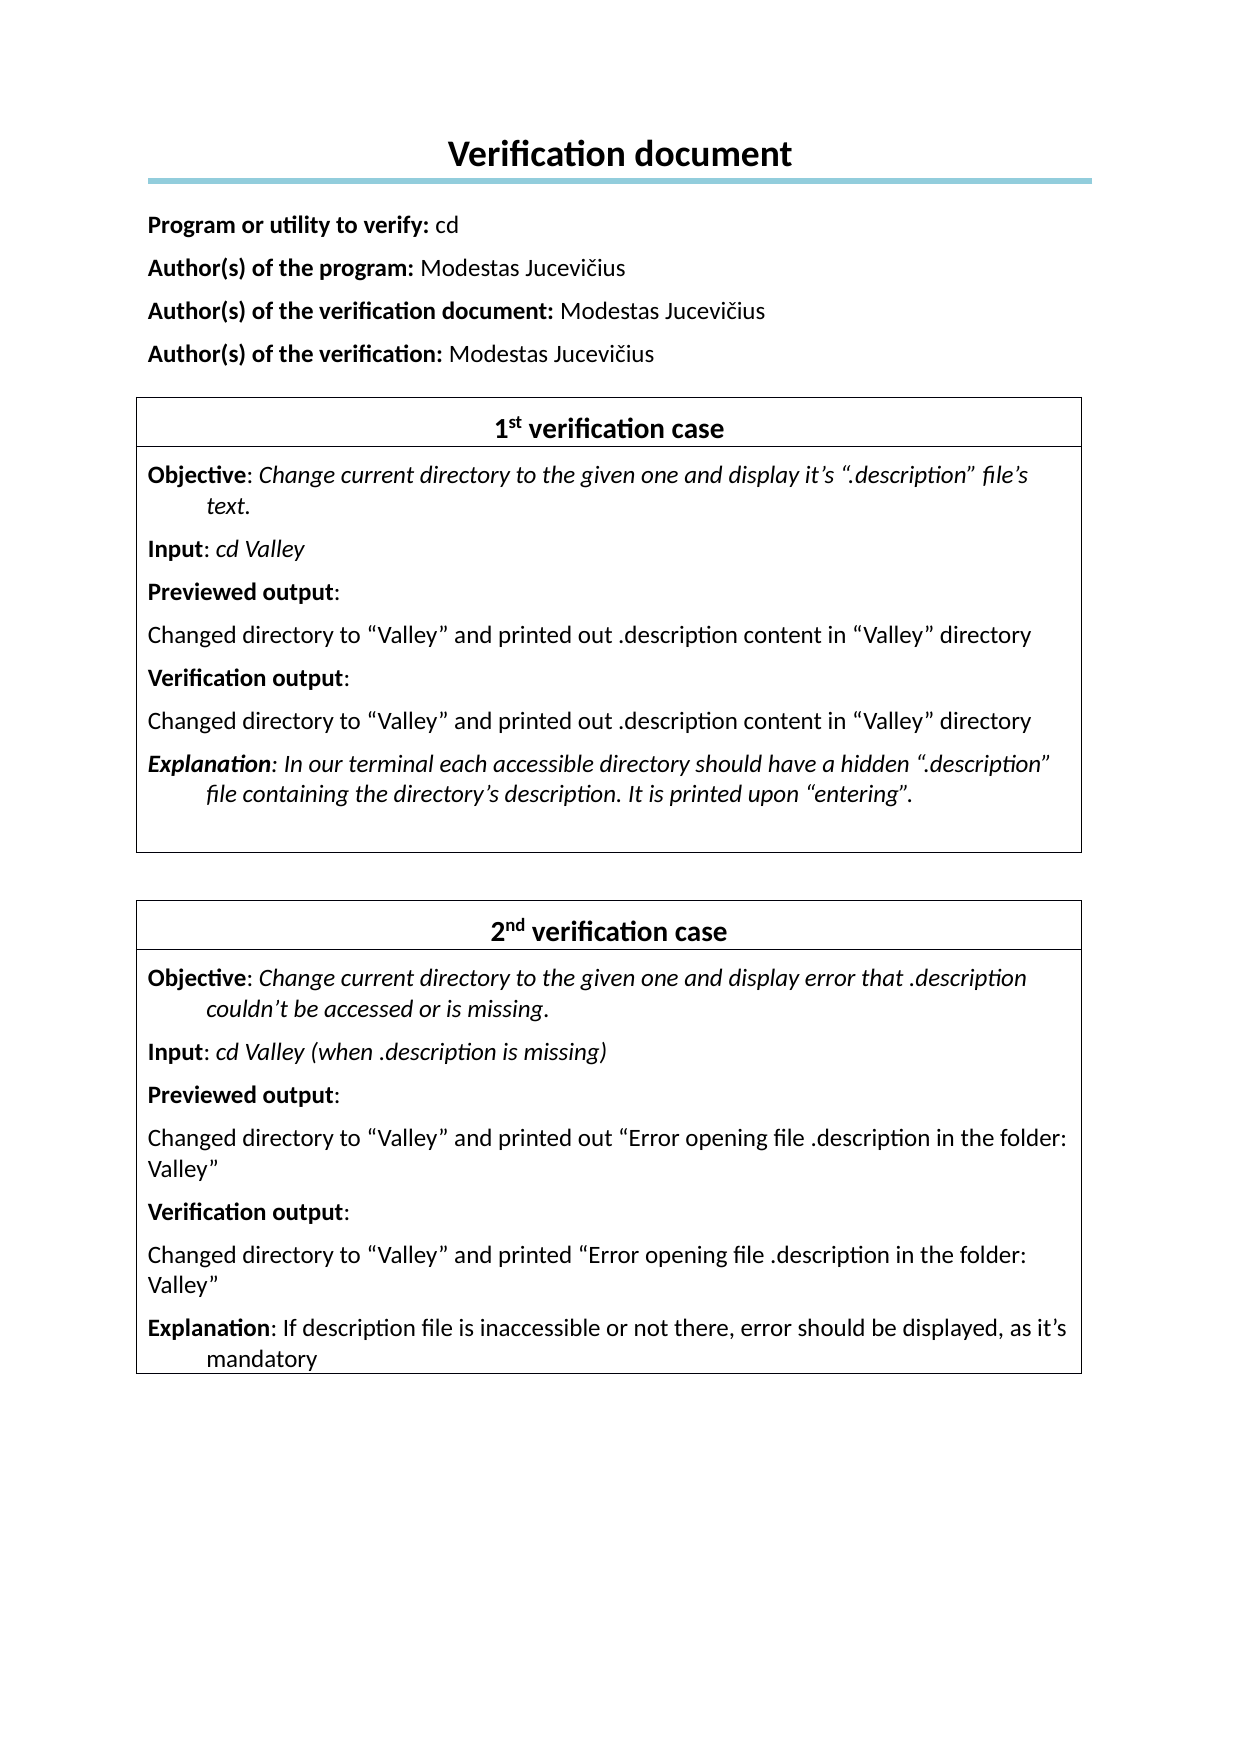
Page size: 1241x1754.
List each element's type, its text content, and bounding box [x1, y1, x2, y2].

table_cell Objective: Change current directory to the given one and display error that .description couldn’t be accessed or is missing. Input: cd Valley (when .description is missing) Previewed output: Changed directory to “Valley” and printed out “Error opening file .description in the folder: Valley” Verification output: Changed directory to “Valley” and printed “Error opening file .description in the folder: Valley” Explanation: If description file is inaccessible or not there, error should be displayed, as it’s mandatory [137, 950, 1081, 1373]
text Author(s) of the verification document: Modestas Jucevičius [148, 295, 1092, 326]
text Author(s) of the verification: Modestas Jucevičius [148, 338, 1092, 369]
table_cell Objective: Change current directory to the given one and display it’s “.description” file’s text. Input: cd Valley Previewed output: Changed directory to “Valley” and printed out .description content in “Valley” directory Verification output: Changed directory to “Valley” and printed out .description content in “Valley” directory Explanation: In our terminal each accessible directory should have a hidden “.description” file containing the directory’s description. It is printed upon “entering”. [137, 447, 1081, 852]
text Program or utility to verify: cd [148, 209, 1092, 240]
text Author(s) of the program: Modestas Jucevičius [148, 252, 1092, 283]
table_header 1st verification case [137, 398, 1081, 446]
table_header 2nd verification case [137, 901, 1081, 949]
text Verification document [148, 130, 1092, 178]
